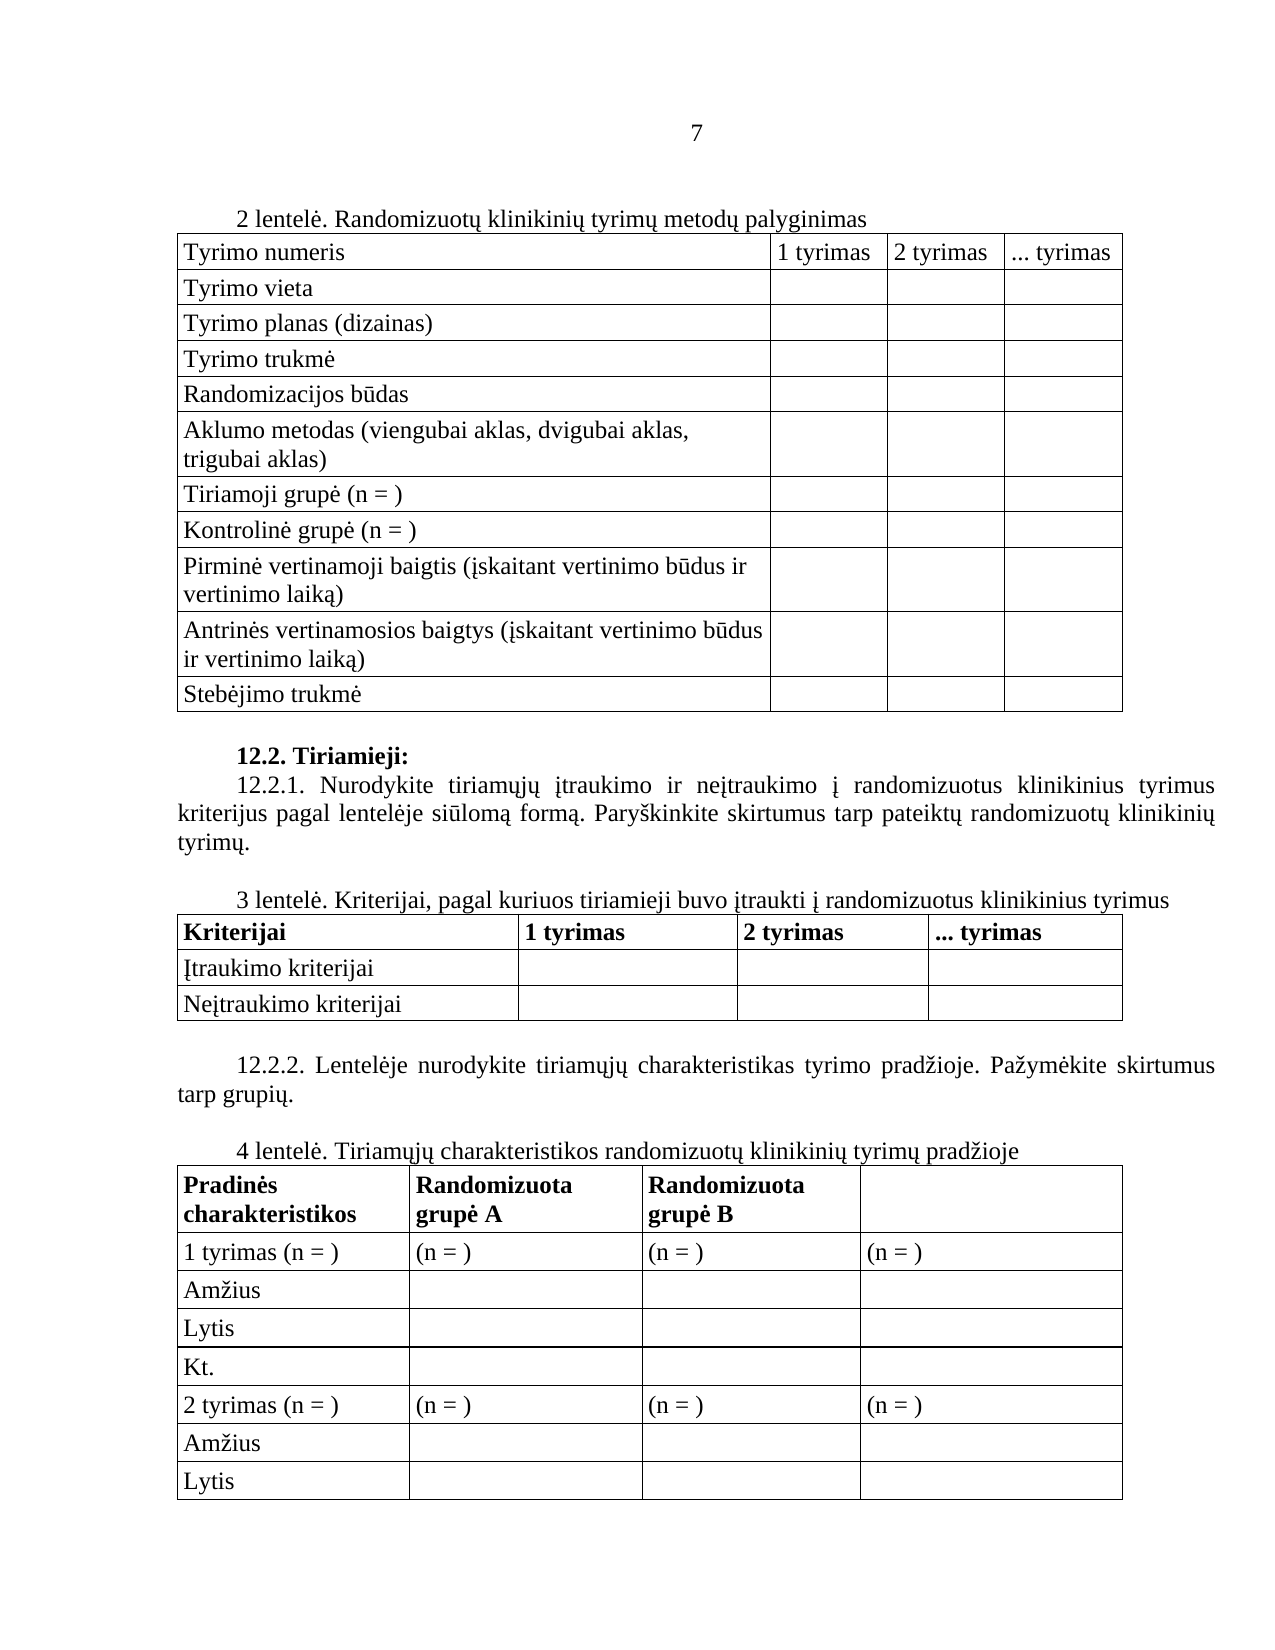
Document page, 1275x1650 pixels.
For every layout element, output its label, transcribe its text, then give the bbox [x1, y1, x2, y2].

table_cell Neįtraukimo kriterijai [178, 986, 518, 1020]
table_cell Amžius [178, 1271, 409, 1308]
table_cell [888, 477, 1004, 511]
table_header Randomizuota grupė B [643, 1166, 860, 1232]
table_cell [519, 986, 737, 1020]
table_cell [771, 612, 887, 676]
table_header Pradinės charakteristikos [178, 1166, 409, 1232]
table_cell [519, 950, 737, 985]
table_cell (n = ) [643, 1233, 860, 1270]
table_cell [888, 512, 1004, 547]
table_cell [888, 612, 1004, 676]
table_header Kriterijai [178, 915, 518, 949]
table_cell [929, 950, 1122, 985]
table_cell 2 tyrimas (n = ) [178, 1386, 409, 1423]
table_cell [888, 548, 1004, 611]
table_cell [643, 1462, 860, 1499]
table_cell [861, 1271, 1122, 1308]
table_cell [1005, 305, 1122, 340]
table_cell [410, 1271, 642, 1308]
table_header 1 tyrimas [771, 234, 887, 269]
table_cell [888, 305, 1004, 340]
table_cell [771, 512, 887, 547]
table_cell [1005, 612, 1122, 676]
table_cell [1005, 412, 1122, 476]
table_cell Lytis [178, 1462, 409, 1499]
table_cell [771, 341, 887, 376]
table_cell Lytis [178, 1309, 409, 1346]
table_cell 1 tyrimas (n = ) [178, 1233, 409, 1270]
table_header 2 tyrimas [738, 915, 928, 949]
table_cell Kt. [178, 1348, 409, 1384]
table_cell Randomizacijos būdas [178, 377, 770, 411]
text 4 lentelė. Tiriamųjų charakteristikos randomizuotų klinikinių tyrimų pradžioje [177, 1136, 1216, 1165]
table_header Tyrimo numeris [178, 234, 770, 269]
table_cell [861, 1348, 1122, 1384]
table_cell [888, 412, 1004, 476]
table_cell [1005, 677, 1122, 711]
table_cell [410, 1348, 642, 1384]
table_cell (n = ) [410, 1233, 642, 1270]
table_cell [888, 677, 1004, 711]
table_cell [1005, 377, 1122, 411]
table_cell [771, 412, 887, 476]
table_cell Antrinės vertinamosios baigtys (įskaitant vertinimo būdus ir vertinimo laiką) [178, 612, 770, 676]
table_cell Stebėjimo trukmė [178, 677, 770, 711]
table_cell [643, 1309, 860, 1346]
table_header 1 tyrimas [519, 915, 737, 949]
table_cell Amžius [178, 1424, 409, 1461]
table_cell [888, 341, 1004, 376]
table_cell Pirminė vertinamoji baigtis (įskaitant vertinimo būdus ir vertinimo laiką) [178, 548, 770, 611]
table_header 2 tyrimas [888, 234, 1004, 269]
table_cell [738, 986, 928, 1020]
table_header ... tyrimas [929, 915, 1122, 949]
table_cell [888, 270, 1004, 304]
table_cell (n = ) [410, 1386, 642, 1423]
text 12.2.2. Lentelėje nurodykite tiriamųjų charakteristikas tyrimo pradžioje. Pažymėkite skirtumus tarp grupių. [177, 1050, 1216, 1108]
table_cell (n = ) [861, 1386, 1122, 1423]
table_cell [1005, 270, 1122, 304]
table_cell [1005, 548, 1122, 611]
table_cell (n = ) [643, 1386, 860, 1423]
table_cell [410, 1462, 642, 1499]
table_cell [861, 1309, 1122, 1346]
table_cell [1005, 341, 1122, 376]
table_cell [738, 950, 928, 985]
table_cell Aklumo metodas (viengubai aklas, dvigubai aklas, trigubai aklas) [178, 412, 770, 476]
table_cell [643, 1348, 860, 1384]
table_cell [861, 1424, 1122, 1461]
table_header [861, 1166, 1122, 1232]
table_cell [643, 1424, 860, 1461]
text 12.2. Tiriamieji: [177, 741, 1216, 770]
table_cell [771, 477, 887, 511]
text 12.2.1. Nurodykite tiriamųjų įtraukimo ir neįtraukimo į randomizuotus klinikinius tyrimus kriterijus pagal lentelėje siūlomą formą. Paryškinkite skirtumus tarp pateiktų randomizuotų klinikinių tyrimų. [177, 770, 1216, 856]
table_cell [861, 1462, 1122, 1499]
table_cell [771, 377, 887, 411]
table_header Randomizuota grupė A [410, 1166, 642, 1232]
table_cell [771, 548, 887, 611]
table_cell [771, 677, 887, 711]
table_cell Tyrimo vieta [178, 270, 770, 304]
table_cell [1005, 512, 1122, 547]
table_cell Tyrimo trukmė [178, 341, 770, 376]
table_cell [410, 1309, 642, 1346]
table_cell [888, 377, 1004, 411]
table_cell [1005, 477, 1122, 511]
text 3 lentelė. Kriterijai, pagal kuriuos tiriamieji buvo įtraukti į randomizuotus klinikinius tyrimus [177, 885, 1216, 913]
text 2 lentelė. Randomizuotų klinikinių tyrimų metodų palyginimas [177, 204, 1216, 233]
table_cell [771, 270, 887, 304]
table_cell Tyrimo planas (dizainas) [178, 305, 770, 340]
table_cell [771, 305, 887, 340]
table_cell [929, 986, 1122, 1020]
table_cell [643, 1271, 860, 1308]
table_cell (n = ) [861, 1233, 1122, 1270]
table_cell Tiriamoji grupė (n = ) [178, 477, 770, 511]
table_cell Įtraukimo kriterijai [178, 950, 518, 985]
table_cell Kontrolinė grupė (n = ) [178, 512, 770, 547]
table_header ... tyrimas [1005, 234, 1122, 269]
table_cell [410, 1424, 642, 1461]
